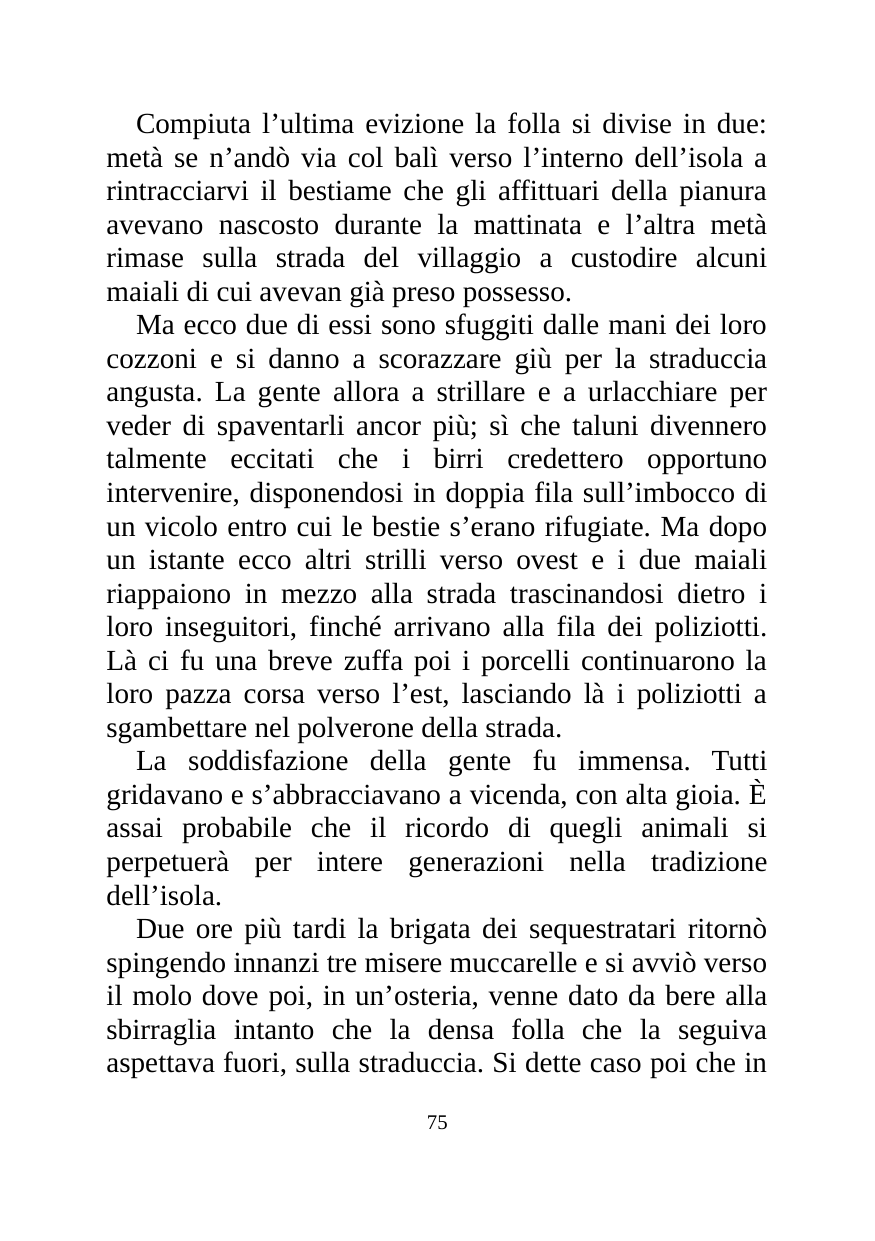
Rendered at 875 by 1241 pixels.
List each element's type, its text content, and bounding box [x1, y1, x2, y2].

text Ma ecco due di essi sono sfuggiti dalle mani dei loro cozzoni e si danno a scorazzare giù per la straduccia angusta. La gente allora a strillare e a urlacchiare per veder di spaventarli ancor più; sì che taluni divennero talmente eccitati che i birri credettero opportuno intervenire, disponendosi in doppia fila sull’imbocco di un vicolo entro cui le bestie s’erano rifugiate. Ma dopo un istante ecco altri strilli verso ovest e i due maiali riappaiono in mezzo alla strada trascinandosi dietro i loro inseguitori, finché arrivano alla fila dei poliziotti. Là ci fu una breve zuffa poi i porcelli continuarono la loro pazza corsa verso l’est, lasciando là i poliziotti a sgambettare nel polverone della strada. [106, 307, 768, 743]
text Due ore più tardi la brigata dei sequestratari ritornò spingendo innanzi tre misere muccarelle e si avviò verso il molo dove poi, in un’osteria, venne dato da bere alla sbirraglia intanto che la densa folla che la seguiva aspettava fuori, sulla straduccia. Si dette caso poi che in [106, 911, 768, 1079]
text Compiuta l’ultima evizione la folla si divise in due: metà se n’andò via col balì verso l’interno dell’isola a rintracciarvi il bestiame che gli affittuari della pianura avevano nascosto durante la mattinata e l’altra metà rimase sulla strada del villaggio a custodire alcuni maiali di cui avevan già preso possesso. [106, 106, 768, 307]
text La soddisfazione della gente fu immensa. Tutti gridavano e s’abbracciavano a vicenda, con alta gioia. È assai probabile che il ricordo di quegli animali si perpetuerà per intere generazioni nella tradizione dell’isola. [106, 743, 768, 911]
